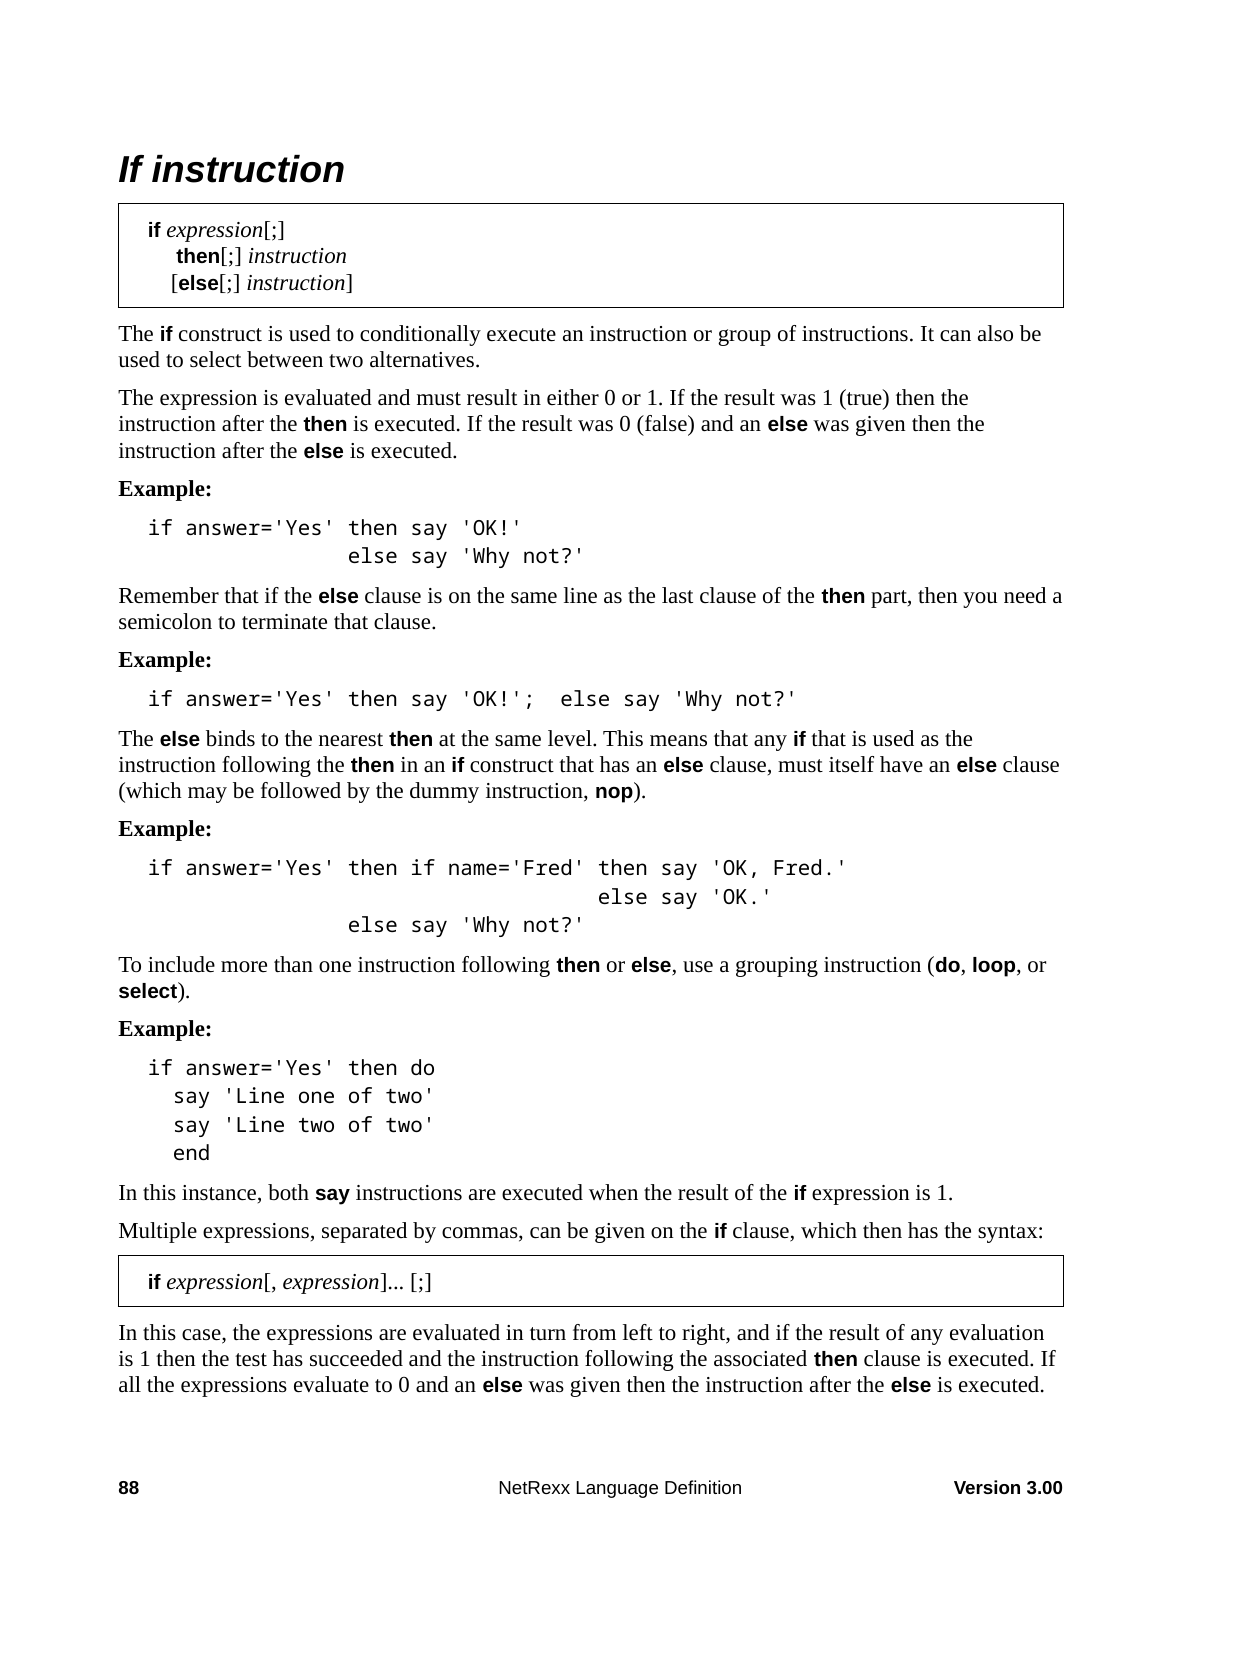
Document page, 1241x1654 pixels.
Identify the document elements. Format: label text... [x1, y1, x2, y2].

text Example: [118, 1015, 1063, 1041]
text The expression is evaluated and must result in either 0 or 1. If the result was 1 (true) then the instruction after the then is executed. If the result was 0 (false) and an else was given then the instruction after the else is executed. [118, 384, 1063, 463]
subtitle If instruction [118, 148, 1063, 191]
text Multiple expressions, separated by commas, can be given on the if clause, which then has the syntax: [118, 1217, 1063, 1243]
table_header if expression[, expression]... [;] [119, 1256, 1063, 1306]
text if answer='Yes' then say 'OK!' else say 'Why not?' [148, 513, 1063, 570]
text Remember that if the else clause is on the same line as the last clause of the then part, then you need a semicolon to terminate that clause. [118, 582, 1063, 634]
text Example: [118, 815, 1063, 842]
text To include more than one instruction following then or else, use a grouping instruction (do, loop, or select). [118, 951, 1063, 1003]
text The if construct is used to conditionally execute an instruction or group of instructions. It can also be used to select between two alternatives. [118, 320, 1063, 372]
text Example: [118, 475, 1063, 501]
text if answer='Yes' then say 'OK!'; else say 'Why not?' [148, 684, 1063, 713]
table_header if expression[;] then[;] instruction [else[;] instruction] [119, 204, 1063, 307]
text The else binds to the nearest then at the same level. This means that any if that is used as the instruction following the then in an if construct that has an else clause, must itself have an else clause (which may be followed by the dummy instruction, nop). [118, 724, 1063, 804]
text In this instance, both say instructions are executed when the result of the if expression is 1. [118, 1179, 1063, 1205]
text In this case, the expressions are evaluated in turn from left to right, and if the result of any evaluation is 1 then the test has succeeded and the instruction following the associated then clause is executed. If all the expressions evaluate to 0 and an else was given then the instruction after the else is executed. [118, 1319, 1063, 1398]
text if answer='Yes' then do say 'Line one of two' say 'Line two of two' end [148, 1053, 1063, 1167]
text Example: [118, 646, 1063, 673]
text if answer='Yes' then if name='Fred' then say 'OK, Fred.' else say 'OK.' else say 'Why not?' [148, 853, 1063, 939]
